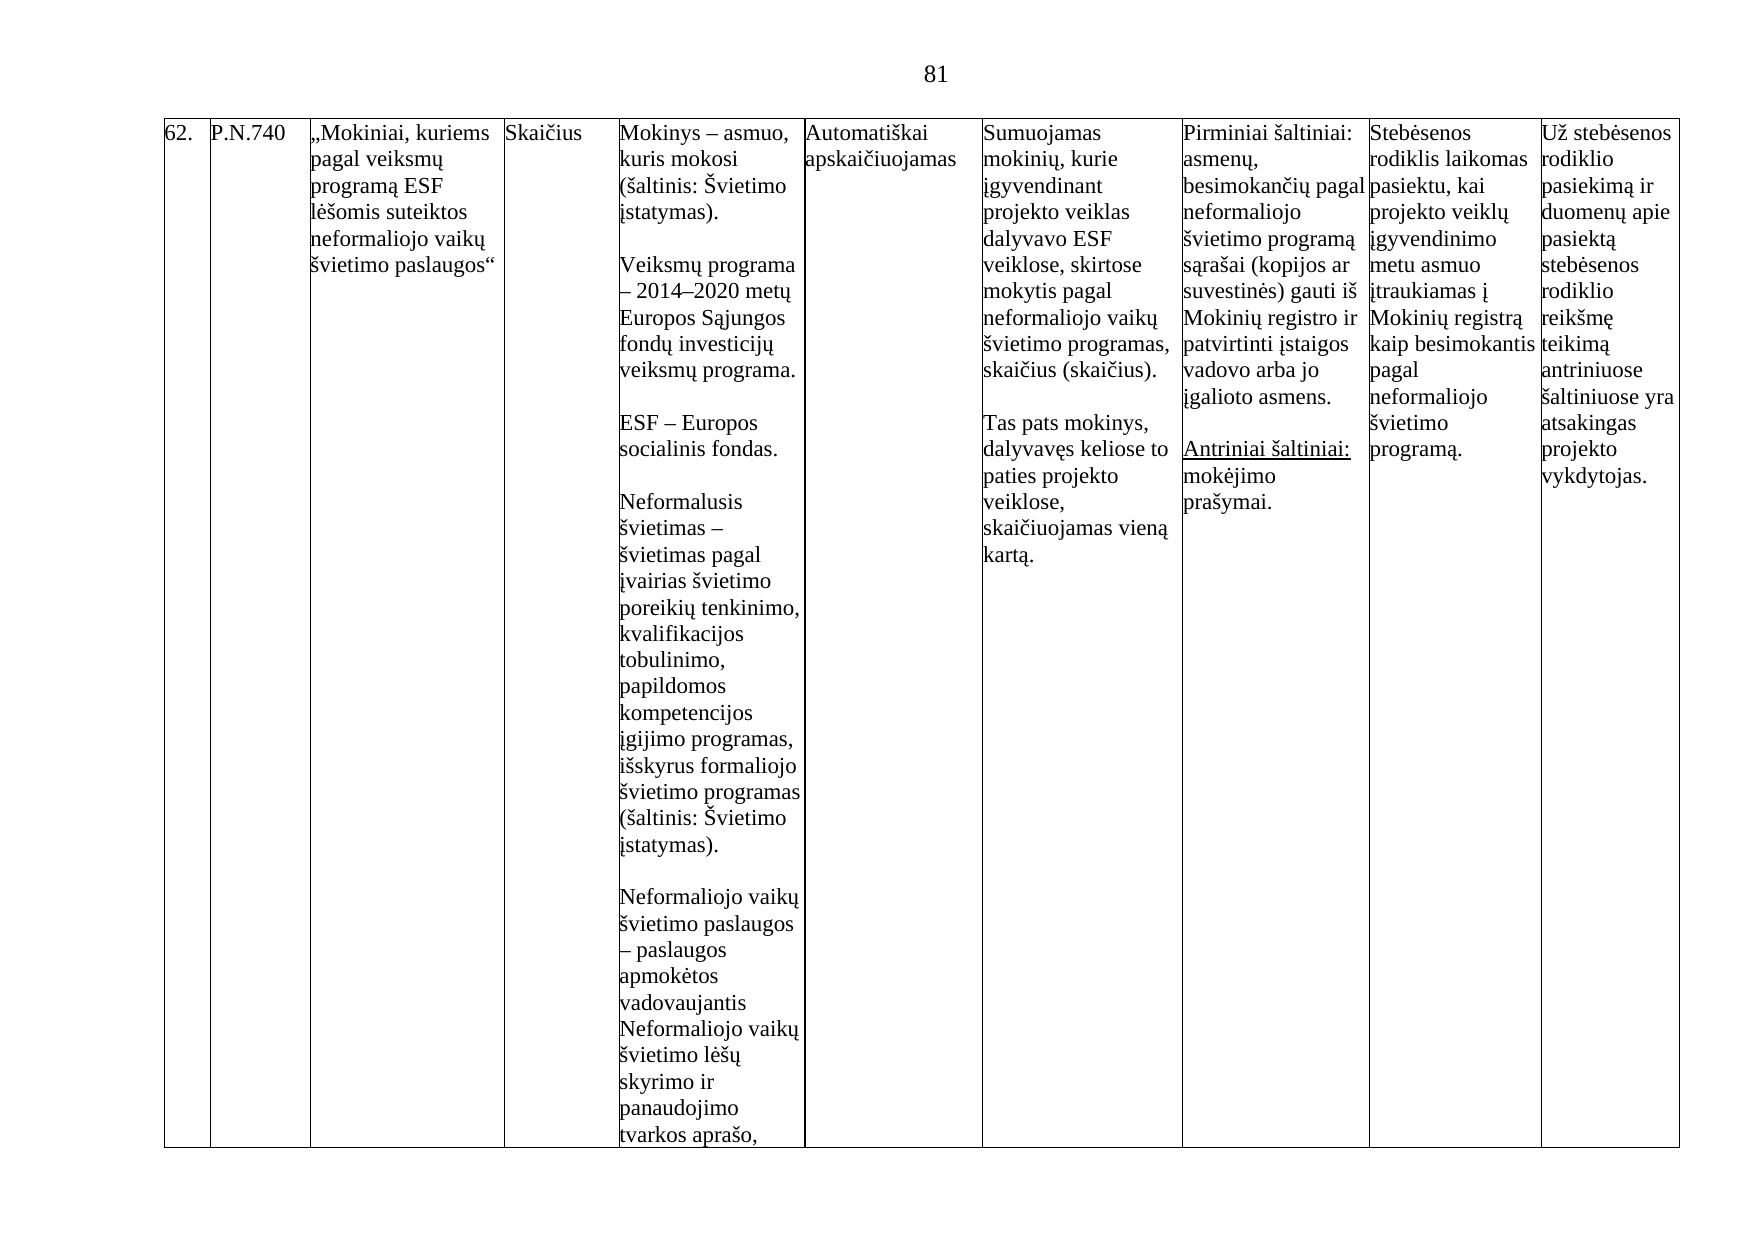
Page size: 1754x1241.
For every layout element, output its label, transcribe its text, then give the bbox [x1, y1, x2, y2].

table_cell 62. [165, 119, 210, 1147]
table_cell „Mokiniai, kuriems pagal veiksmų programą ESF lėšomis suteiktos neformaliojo vaikų švietimo paslaugos“ [311, 119, 504, 1147]
table_cell Už stebėsenos rodiklio pasiekimą ir duomenų apie pasiektą stebėsenos rodiklio reikšmę teikimą antriniuose šaltiniuose yra atsakingas projekto vykdytojas. [1542, 119, 1679, 1147]
table_cell Sumuojamas mokinių, kurie įgyvendinant projekto veiklas dalyvavo ESF veiklose, skirtose mokytis pagal neformaliojo vaikų švietimo programas, skaičius (skaičius). Tas pats mokinys, dalyvavęs keliose to paties projekto veiklose, skaičiuojamas vieną kartą. [983, 119, 1182, 1147]
table_cell Pirminiai šaltiniai: asmenų, besimokančių pagal neformaliojo švietimo programą sąrašai (kopijos ar suvestinės) gauti iš Mokinių registro ir patvirtinti įstaigos vadovo arba jo įgalioto asmens. Antriniai šaltiniai: mokėjimo prašymai. [1183, 119, 1369, 1147]
table_cell Automatiškai apskaičiuojamas [806, 119, 982, 1147]
table_cell P.N.740 [211, 119, 310, 1147]
table_cell Stebėsenos rodiklis laikomas pasiektu, kai projekto veiklų įgyvendinimo metu asmuo įtraukiamas į Mokinių registrą kaip besimokantis pagal neformaliojo švietimo programą. [1370, 119, 1541, 1147]
table_cell Skaičius [505, 119, 619, 1147]
table_cell Mokinys – asmuo, kuris mokosi (šaltinis: Švietimo įstatymas). Veiksmų programa – 2014–2020 metų Europos Sąjungos fondų investicijų veiksmų programa. ESF – Europos socialinis fondas. Neformalusis švietimas – švietimas pagal įvairias švietimo poreikių tenkinimo, kvalifikacijos tobulinimo, papildomos kompetencijos įgijimo programas, išskyrus formaliojo švietimo programas (šaltinis: Švietimo įstatymas). Neformaliojo vaikų švietimo paslaugos – paslaugos apmokėtos vadovaujantis Neformaliojo vaikų švietimo lėšų skyrimo ir panaudojimo tvarkos aprašo, [620, 119, 804, 1147]
